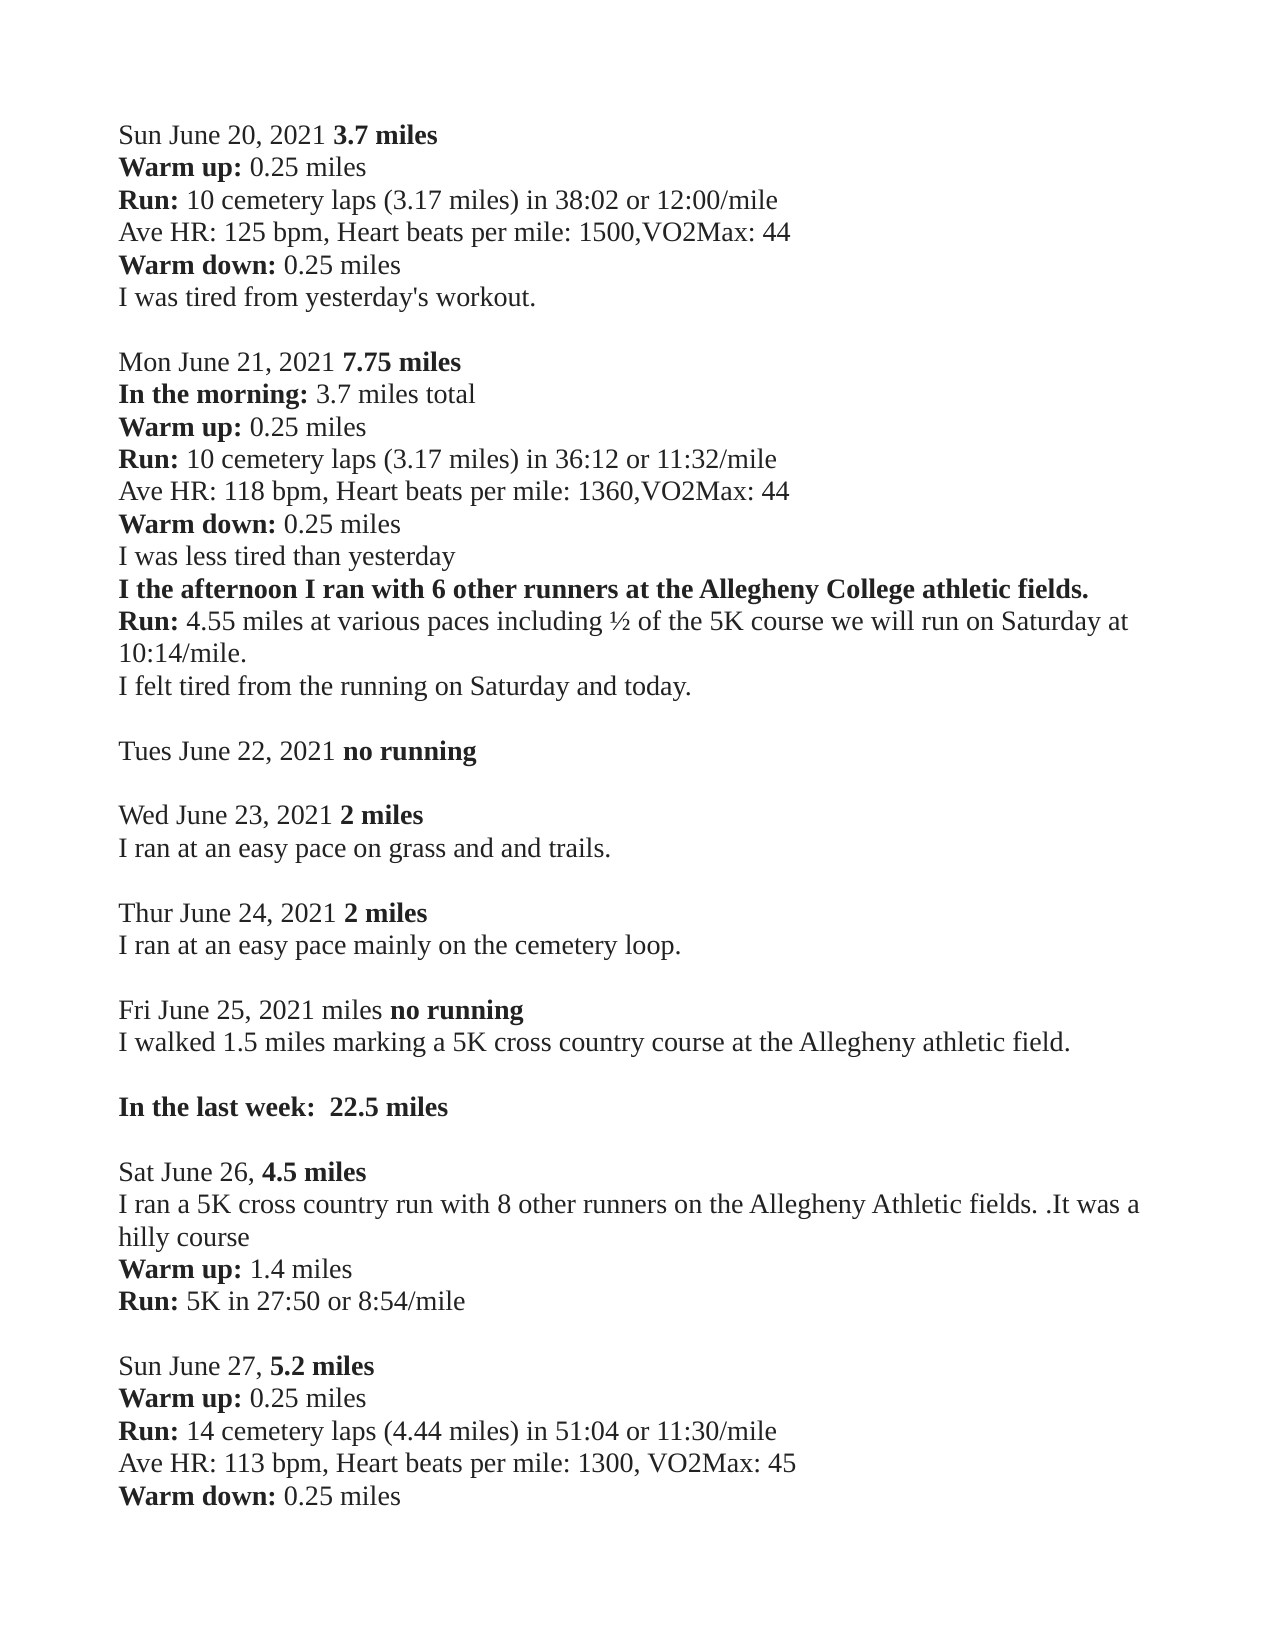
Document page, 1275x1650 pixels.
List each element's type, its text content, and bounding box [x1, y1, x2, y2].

text I ran a 5K cross country run with 8 other runners on the Allegheny Athletic fields. .It was a hilly course [118, 1187, 1161, 1252]
text Run: 10 cemetery laps (3.17 miles) in 38:02 or 12:00/mile [118, 183, 1161, 215]
text Warm down: 0.25 miles [118, 1479, 1161, 1511]
text I ran at an easy pace mainly on the cemetery loop. [118, 928, 1161, 960]
text Fri June 25, 2021 miles no running [118, 993, 1161, 1025]
text In the last week: 22.5 miles [118, 1090, 1161, 1122]
text I the afternoon I ran with 6 other runners at the Allegheny College athletic fields. [118, 572, 1161, 604]
text Ave HR: 125 bpm, Heart beats per mile: 1500,VO2Max: 44 [118, 215, 1161, 248]
text Warm up: 1.4 miles [118, 1252, 1161, 1284]
text Warm down: 0.25 miles [118, 248, 1161, 280]
text Run: 5K in 27:50 or 8:54/mile [118, 1284, 1161, 1317]
text In the morning: 3.7 miles total [118, 377, 1161, 410]
text Warm up: 0.25 miles [118, 151, 1161, 183]
text Warm up: 0.25 miles [118, 1382, 1161, 1414]
text I walked 1.5 miles marking a 5K cross country course at the Allegheny athletic field. [118, 1025, 1161, 1058]
text I ran at an easy pace on grass and and trails. [118, 831, 1161, 863]
text Sat June 26, 4.5 miles [118, 1155, 1161, 1187]
text Warm down: 0.25 miles [118, 507, 1161, 539]
text Warm up: 0.25 miles [118, 410, 1161, 442]
text Wed June 23, 2021 2 miles [118, 798, 1161, 831]
text Sun June 27, 5.2 miles [118, 1349, 1161, 1382]
text Run: 10 cemetery laps (3.17 miles) in 36:12 or 11:32/mile [118, 442, 1161, 474]
text Mon June 21, 2021 7.75 miles [118, 345, 1161, 377]
text Run: 4.55 miles at various paces including ½ of the 5K course we will run on Saturday at 10:14/mile. [118, 604, 1161, 669]
text Ave HR: 118 bpm, Heart beats per mile: 1360,VO2Max: 44 [118, 474, 1161, 507]
text I was tired from yesterday's workout. [118, 280, 1161, 312]
text Run: 14 cemetery laps (4.44 miles) in 51:04 or 11:30/mile [118, 1414, 1161, 1446]
text Tues June 22, 2021 no running [118, 734, 1161, 766]
text I was less tired than yesterday [118, 539, 1161, 572]
text Sun June 20, 2021 3.7 miles [118, 118, 1161, 151]
text Ave HR: 113 bpm, Heart beats per mile: 1300, VO2Max: 45 [118, 1446, 1161, 1479]
text Thur June 24, 2021 2 miles [118, 896, 1161, 928]
text I felt tired from the running on Saturday and today. [118, 669, 1161, 701]
